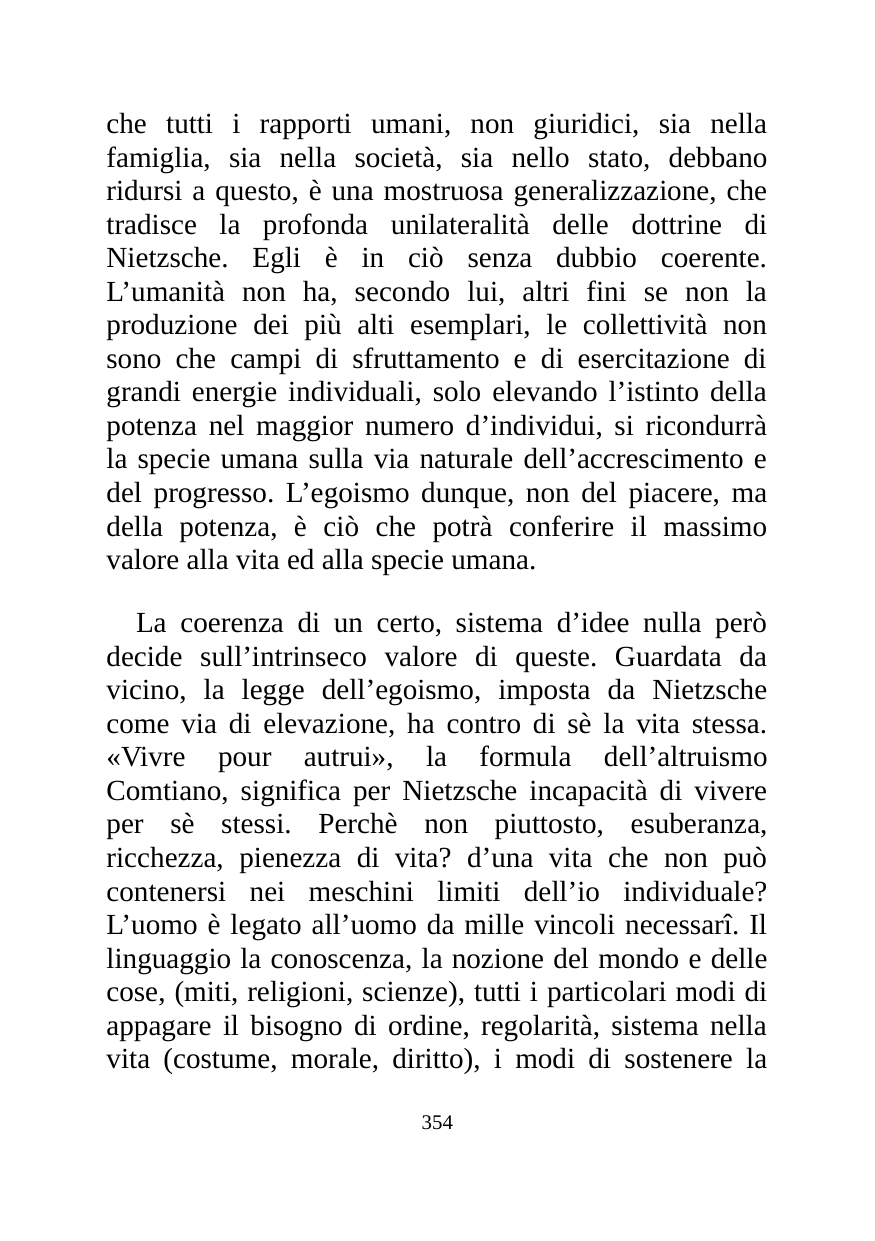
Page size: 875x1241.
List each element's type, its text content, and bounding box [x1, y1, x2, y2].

text che tutti i rapporti umani, non giuridici, sia nella famiglia, sia nella società, sia nello stato, debbano ridursi a questo, è una mostruosa generalizzazione, che tradisce la profonda unilateralità delle dottrine di Nietzsche. Egli è in ciò senza dubbio coerente. L’umanità non ha, secondo lui, altri fini se non la produzione dei più alti esemplari, le collettività non sono che campi di sfruttamento e di esercitazione di grandi energie individuali, solo elevando l’istinto della potenza nel maggior numero d’individui, si ricondurrà la specie umana sulla via naturale dell’accrescimento e del progresso. L’egoismo dunque, non del piacere, ma della potenza, è ciò che potrà conferire il massimo valore alla vita ed alla specie umana. [106, 106, 768, 576]
text La coerenza di un certo, sistema d’idee nulla però decide sull’intrinseco valore di queste. Guardata da vicino, la legge dell’egoismo, imposta da Nietzsche come via di elevazione, ha contro di sè la vita stessa. «Vivre pour autrui», la formula dell’altruismo Comtiano, significa per Nietzsche incapacità di vivere per sè stessi. Perchè non piuttosto, esuberanza, ricchezza, pienezza di vita? d’una vita che non può contenersi nei meschini limiti dell’io individuale? L’uomo è legato all’uomo da mille vincoli necessarî. Il linguaggio la conoscenza, la nozione del mondo e delle cose, (miti, religioni, scienze), tutti i particolari modi di appagare il bisogno di ordine, regolarità, sistema nella vita (costume, morale, diritto), i modi di sostenere la [106, 605, 768, 1075]
